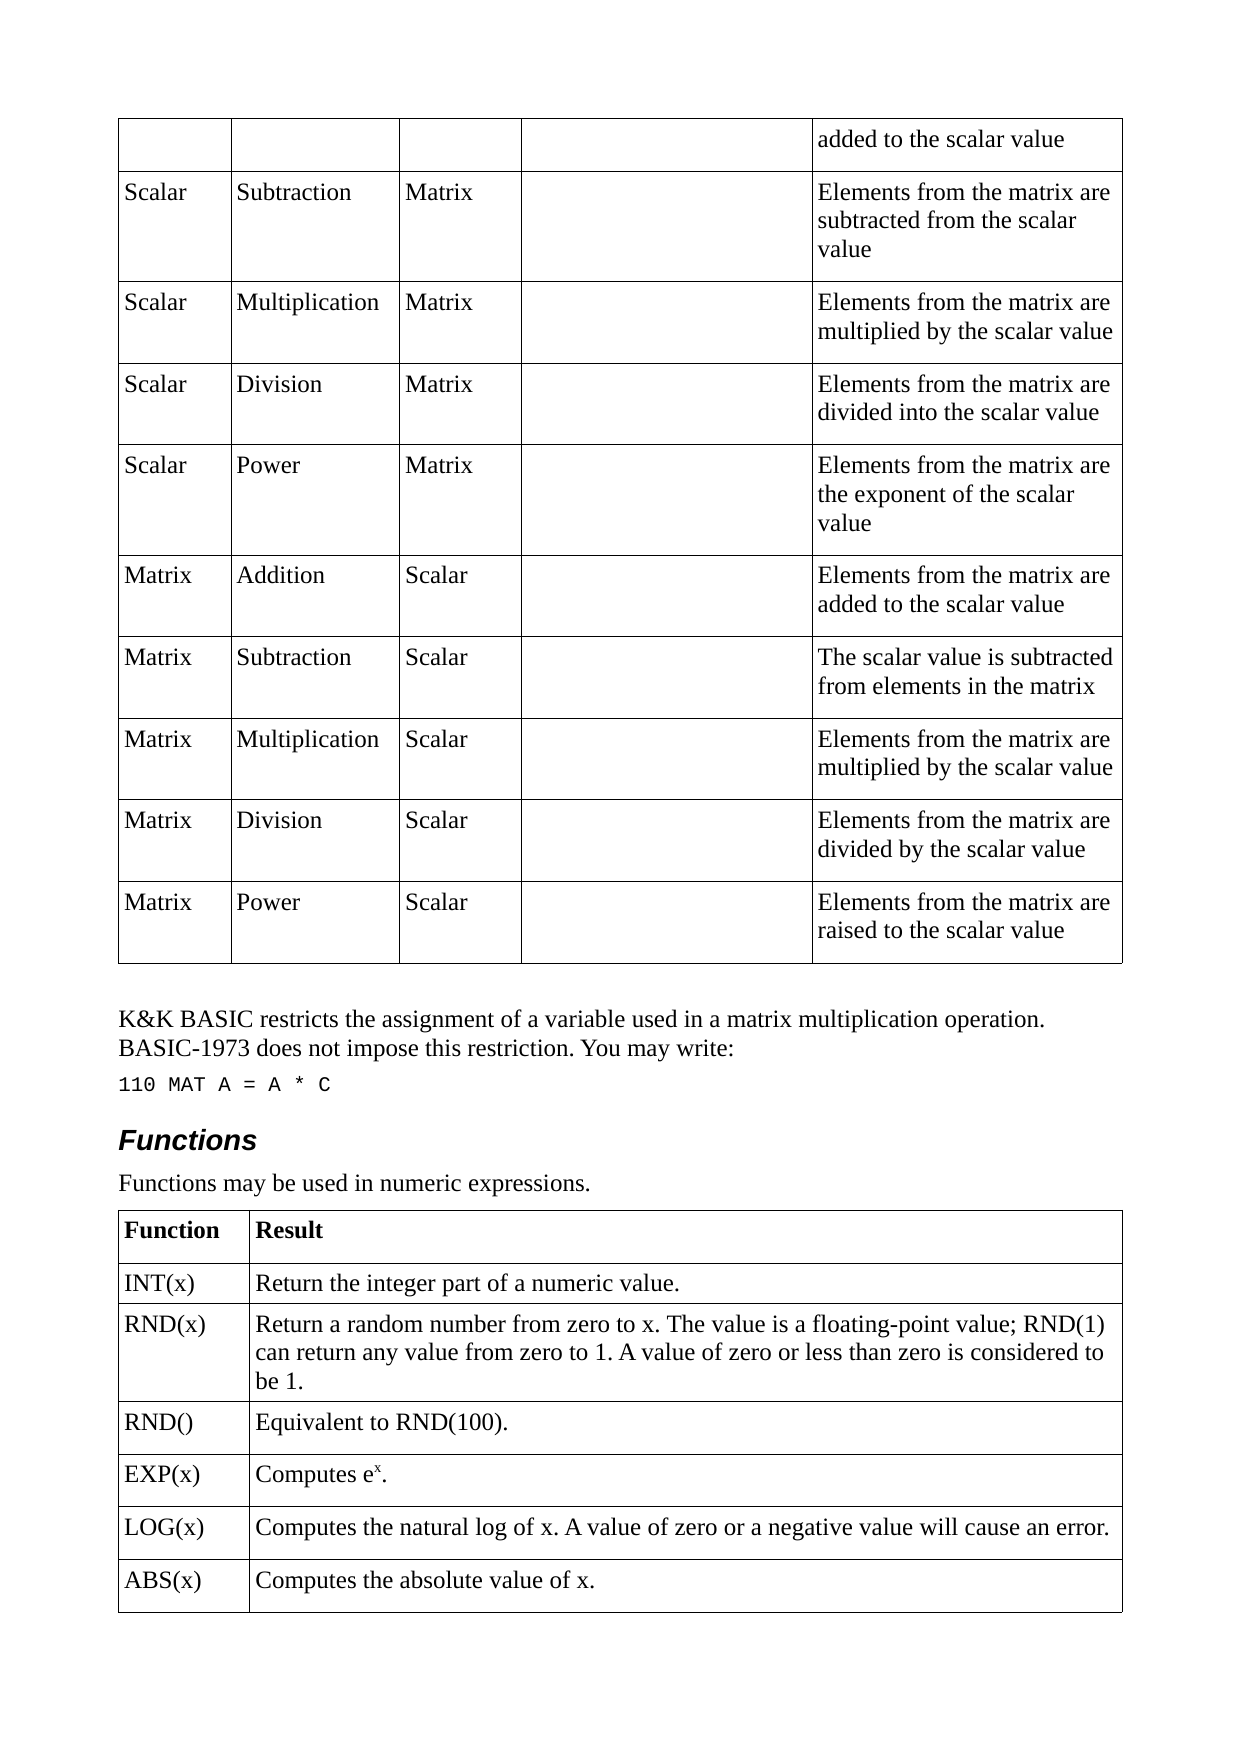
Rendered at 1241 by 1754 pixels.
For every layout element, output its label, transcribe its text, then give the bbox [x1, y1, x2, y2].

table_cell [522, 637, 812, 718]
table_cell Matrix [119, 637, 231, 718]
table_cell Matrix [119, 882, 231, 962]
text Functions may be used in numeric expressions. [118, 1168, 1122, 1197]
table_cell Computes ex. [250, 1455, 1122, 1506]
table_cell Scalar [119, 445, 231, 555]
table_cell Matrix [400, 172, 521, 281]
table_cell Elements from the matrix are multiplied by the scalar value [813, 719, 1122, 799]
subtitle Functions [118, 1122, 1122, 1156]
table_cell The scalar value is subtracted from elements in the matrix [813, 637, 1122, 718]
table_cell Return a random number from zero to x. The value is a floating-point value; RND(1) can return any value from zero to 1. A value of zero or less than zero is considered to be 1. [250, 1304, 1122, 1401]
table_cell RND(x) [119, 1304, 249, 1401]
table_cell Division [232, 800, 399, 881]
table_cell Multiplication [232, 719, 399, 799]
table_cell Scalar [119, 172, 231, 281]
table_cell Scalar [119, 364, 231, 444]
table_cell [522, 172, 812, 281]
table_cell Multiplication [232, 282, 399, 363]
table_cell Elements from the matrix are divided by the scalar value [813, 800, 1122, 881]
table_cell Matrix [400, 282, 521, 363]
table_cell Elements from the matrix are divided into the scalar value [813, 364, 1122, 444]
table_cell RND() [119, 1402, 249, 1453]
table_cell Scalar [119, 282, 231, 363]
table_cell Division [232, 364, 399, 444]
table_cell Scalar [400, 882, 521, 962]
table_cell [522, 364, 812, 444]
table_cell [232, 119, 399, 171]
table_cell Scalar [400, 637, 521, 718]
table_cell [522, 119, 812, 171]
table_cell Elements from the matrix are raised to the scalar value [813, 882, 1122, 962]
table_cell Power [232, 445, 399, 555]
table_cell [522, 882, 812, 962]
table_cell [522, 282, 812, 363]
table_cell Power [232, 882, 399, 962]
table_cell LOG(x) [119, 1507, 249, 1559]
table_cell added to the scalar value [813, 119, 1122, 171]
table_cell [400, 119, 521, 171]
table_cell EXP(x) [119, 1455, 249, 1506]
table_cell Matrix [400, 364, 521, 444]
table_header Function [119, 1211, 249, 1263]
table_cell [522, 445, 812, 555]
table_cell Matrix [119, 556, 231, 636]
table_cell Elements from the matrix are added to the scalar value [813, 556, 1122, 636]
table_cell Return the integer part of a numeric value. [250, 1264, 1122, 1303]
table_cell Elements from the matrix are multiplied by the scalar value [813, 282, 1122, 363]
table_cell Computes the natural log of x. A value of zero or a negative value will cause an error. [250, 1507, 1122, 1559]
table_cell Equivalent to RND(100). [250, 1402, 1122, 1453]
table_cell Subtraction [232, 637, 399, 718]
table_cell Scalar [400, 800, 521, 881]
text 110 MAT A = A * C [118, 1074, 1122, 1097]
text K&K BASIC restricts the assignment of a variable used in a matrix multiplication operation. BASIC-1973 does not impose this restriction. You may write: [118, 1004, 1122, 1061]
table_header Result [250, 1211, 1122, 1263]
table_cell [522, 719, 812, 799]
table_cell ABS(x) [119, 1560, 249, 1612]
table_cell Addition [232, 556, 399, 636]
table_cell [119, 119, 231, 171]
table_cell Computes the absolute value of x. [250, 1560, 1122, 1612]
table_cell [522, 556, 812, 636]
table_cell Scalar [400, 556, 521, 636]
table_cell Elements from the matrix are the exponent of the scalar value [813, 445, 1122, 555]
table_cell Elements from the matrix are subtracted from the scalar value [813, 172, 1122, 281]
table_cell Matrix [119, 800, 231, 881]
table_cell Matrix [400, 445, 521, 555]
table_cell [522, 800, 812, 881]
table_cell Subtraction [232, 172, 399, 281]
table_cell Matrix [119, 719, 231, 799]
table_cell Scalar [400, 719, 521, 799]
table_cell INT(x) [119, 1264, 249, 1303]
